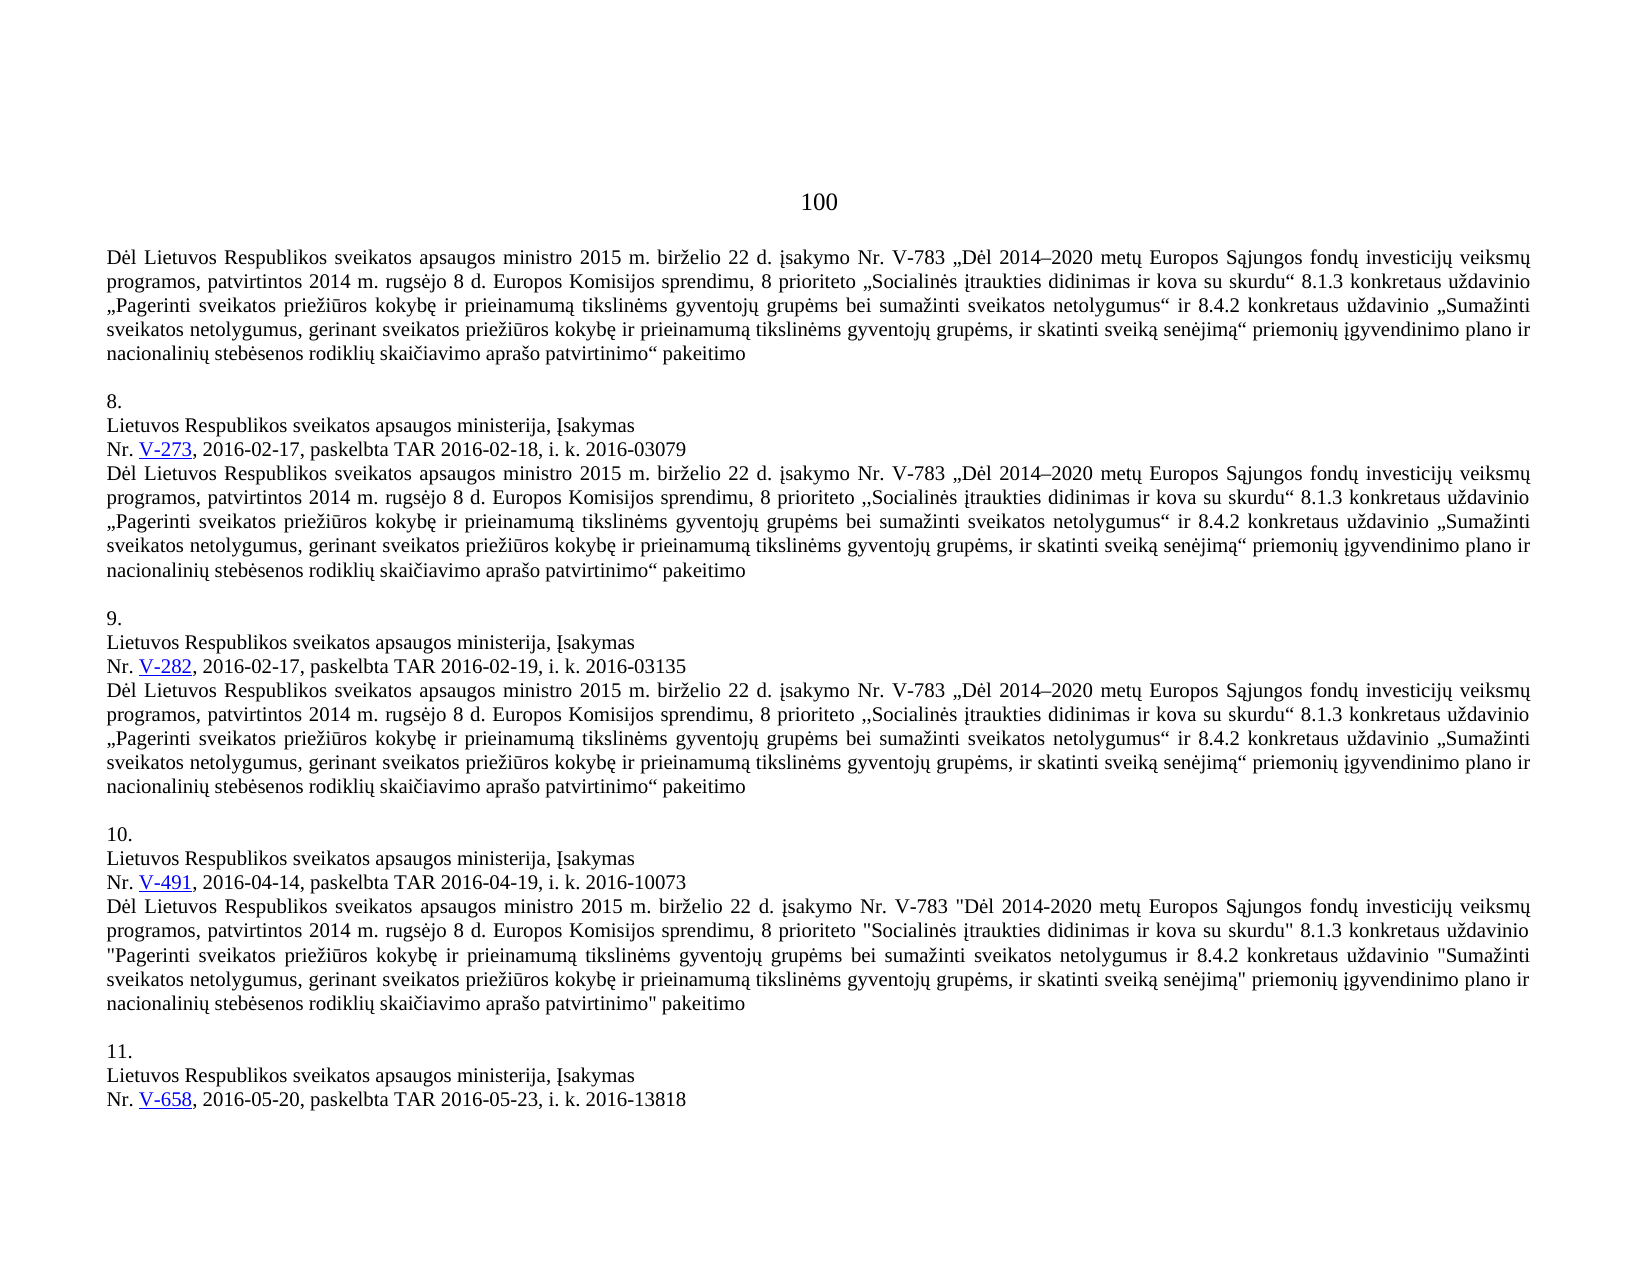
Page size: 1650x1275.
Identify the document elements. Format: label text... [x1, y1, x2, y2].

text Nr. V-491, 2016-04-14, paskelbta TAR 2016-04-19, i. k. 2016-10073 [106, 870, 1532, 894]
text 11. [106, 1039, 1532, 1063]
text Nr. V-282, 2016-02-17, paskelbta TAR 2016-02-19, i. k. 2016-03135 [106, 654, 1532, 678]
text 9. [106, 606, 1532, 630]
text Dėl Lietuvos Respublikos sveikatos apsaugos ministro 2015 m. birželio 22 d. įsakymo Nr. V-783 „Dėl 2014–2020 metų Europos Sąjungos fondų investicijų veiksmų programos, patvirtintos 2014 m. rugsėjo 8 d. Europos Komisijos sprendimu, 8 prioriteto „Socialinės įtraukties didinimas ir kova su skurdu“ 8.1.3 konkretaus uždavinio „Pagerinti sveikatos priežiūros kokybę ir prieinamumą tikslinėms gyventojų grupėms bei sumažinti sveikatos netolygumus“ ir 8.4.2 konkretaus uždavinio „Sumažinti sveikatos netolygumus, gerinant sveikatos priežiūros kokybę ir prieinamumą tikslinėms gyventojų grupėms, ir skatinti sveiką senėjimą“ priemonių įgyvendinimo plano ir nacionalinių stebėsenos rodiklių skaičiavimo aprašo patvirtinimo“ pakeitimo [106, 245, 1532, 365]
text Dėl Lietuvos Respublikos sveikatos apsaugos ministro 2015 m. birželio 22 d. įsakymo Nr. V-783 „Dėl 2014–2020 metų Europos Sąjungos fondų investicijų veiksmų programos, patvirtintos 2014 m. rugsėjo 8 d. Europos Komisijos sprendimu, 8 prioriteto ,,Socialinės įtraukties didinimas ir kova su skurdu“ 8.1.3 konkretaus uždavinio „Pagerinti sveikatos priežiūros kokybę ir prieinamumą tikslinėms gyventojų grupėms bei sumažinti sveikatos netolygumus“ ir 8.4.2 konkretaus uždavinio „Sumažinti sveikatos netolygumus, gerinant sveikatos priežiūros kokybę ir prieinamumą tikslinėms gyventojų grupėms, ir skatinti sveiką senėjimą“ priemonių įgyvendinimo plano ir nacionalinių stebėsenos rodiklių skaičiavimo aprašo patvirtinimo“ pakeitimo [106, 461, 1532, 582]
text Lietuvos Respublikos sveikatos apsaugos ministerija, Įsakymas [106, 413, 1532, 437]
text Dėl Lietuvos Respublikos sveikatos apsaugos ministro 2015 m. birželio 22 d. įsakymo Nr. V-783 „Dėl 2014–2020 metų Europos Sąjungos fondų investicijų veiksmų programos, patvirtintos 2014 m. rugsėjo 8 d. Europos Komisijos sprendimu, 8 prioriteto ,,Socialinės įtraukties didinimas ir kova su skurdu“ 8.1.3 konkretaus uždavinio „Pagerinti sveikatos priežiūros kokybę ir prieinamumą tikslinėms gyventojų grupėms bei sumažinti sveikatos netolygumus“ ir 8.4.2 konkretaus uždavinio „Sumažinti sveikatos netolygumus, gerinant sveikatos priežiūros kokybę ir prieinamumą tikslinėms gyventojų grupėms, ir skatinti sveiką senėjimą“ priemonių įgyvendinimo plano ir nacionalinių stebėsenos rodiklių skaičiavimo aprašo patvirtinimo“ pakeitimo [106, 678, 1532, 798]
text Nr. V-273, 2016-02-17, paskelbta TAR 2016-02-18, i. k. 2016-03079 [106, 437, 1532, 461]
text Lietuvos Respublikos sveikatos apsaugos ministerija, Įsakymas [106, 1063, 1532, 1087]
text Lietuvos Respublikos sveikatos apsaugos ministerija, Įsakymas [106, 630, 1532, 654]
text Nr. V-658, 2016-05-20, paskelbta TAR 2016-05-23, i. k. 2016-13818 [106, 1087, 1532, 1111]
text 8. [106, 389, 1532, 413]
text Dėl Lietuvos Respublikos sveikatos apsaugos ministro 2015 m. birželio 22 d. įsakymo Nr. V-783 "Dėl 2014-2020 metų Europos Sąjungos fondų investicijų veiksmų programos, patvirtintos 2014 m. rugsėjo 8 d. Europos Komisijos sprendimu, 8 prioriteto "Socialinės įtraukties didinimas ir kova su skurdu" 8.1.3 konkretaus uždavinio "Pagerinti sveikatos priežiūros kokybę ir prieinamumą tikslinėms gyventojų grupėms bei sumažinti sveikatos netolygumus ir 8.4.2 konkretaus uždavinio "Sumažinti sveikatos netolygumus, gerinant sveikatos priežiūros kokybę ir prieinamumą tikslinėms gyventojų grupėms, ir skatinti sveiką senėjimą" priemonių įgyvendinimo plano ir nacionalinių stebėsenos rodiklių skaičiavimo aprašo patvirtinimo" pakeitimo [106, 894, 1532, 1015]
text 10. [106, 822, 1532, 846]
text Lietuvos Respublikos sveikatos apsaugos ministerija, Įsakymas [106, 846, 1532, 870]
